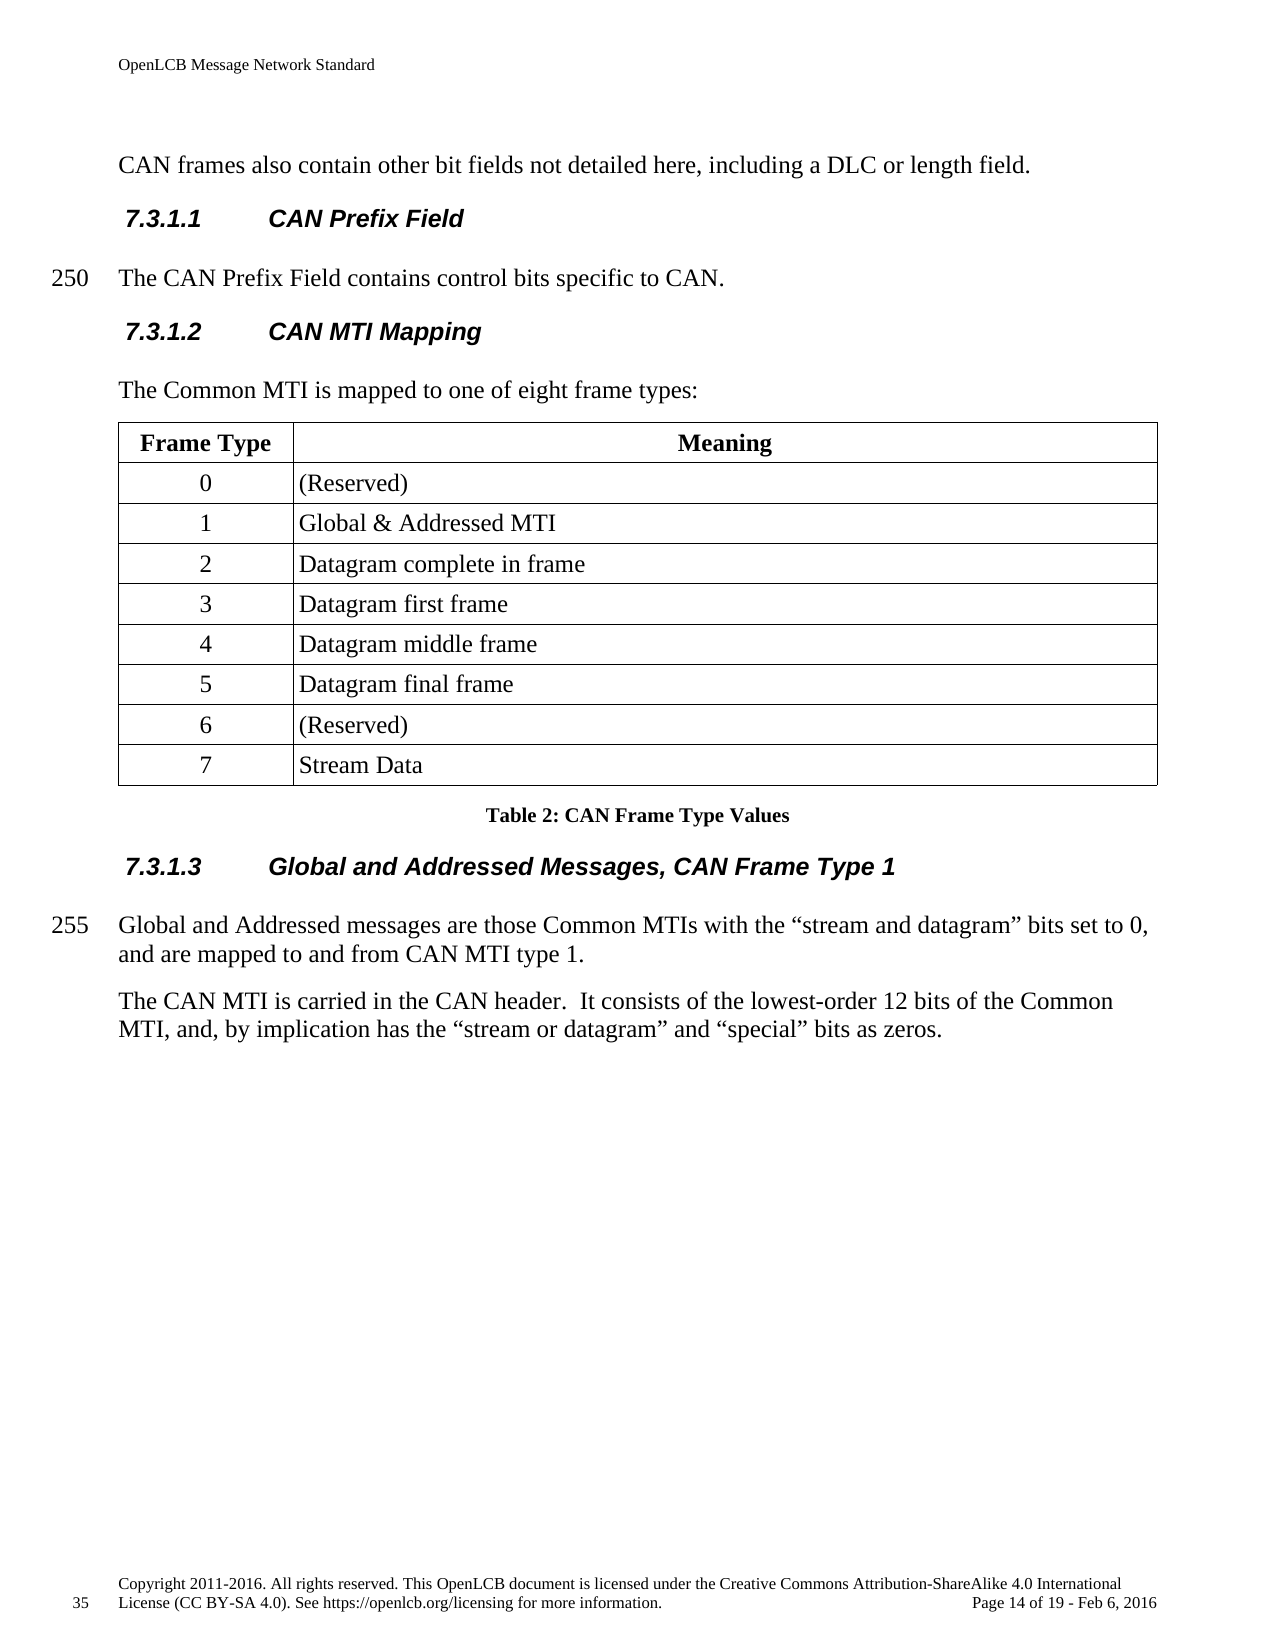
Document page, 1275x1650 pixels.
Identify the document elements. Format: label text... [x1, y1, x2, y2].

table_cell 0 [119, 463, 293, 502]
text Table 2: CAN Frame Type Values [118, 802, 1157, 827]
table_cell Datagram middle frame [294, 625, 1157, 664]
subtitle CAN MTI Mapping [118, 316, 1157, 345]
table_cell Stream Data [294, 745, 1157, 785]
text The Common MTI is mapped to one of eight frame types: [118, 375, 1157, 404]
text Global and Addressed messages are those Common MTIs with the “stream and datagram” bits set to 0, and are mapped to and from CAN MTI type 1. [118, 911, 1157, 968]
table_cell 4 [119, 625, 293, 664]
text The CAN MTI is carried in the CAN header. It consists of the lowest-order 12 bits of the Common MTI, and, by implication has the “stream or datagram” and “special” bits as zeros. [118, 986, 1157, 1043]
table_cell 1 [119, 504, 293, 543]
table_header Meaning [294, 423, 1157, 462]
text CAN frames also contain other bit fields not detailed here, including a DLC or length field. [118, 150, 1157, 179]
table_cell 3 [119, 584, 293, 623]
text The CAN Prefix Field contains control bits specific to CAN. [118, 263, 1157, 291]
table_cell Datagram first frame [294, 584, 1157, 623]
table_cell (Reserved) [294, 463, 1157, 502]
table_header Frame Type [119, 423, 293, 462]
table_cell Datagram complete in frame [294, 544, 1157, 583]
subtitle CAN Prefix Field [118, 204, 1157, 232]
table_cell 2 [119, 544, 293, 583]
table_cell 7 [119, 745, 293, 785]
table_cell 6 [119, 705, 293, 744]
table_cell Datagram final frame [294, 665, 1157, 704]
table_cell Global & Addressed MTI [294, 504, 1157, 543]
subtitle Global and Addressed Messages, CAN Frame Type 1 [118, 852, 1157, 880]
table_cell (Reserved) [294, 705, 1157, 744]
table_cell 5 [119, 665, 293, 704]
